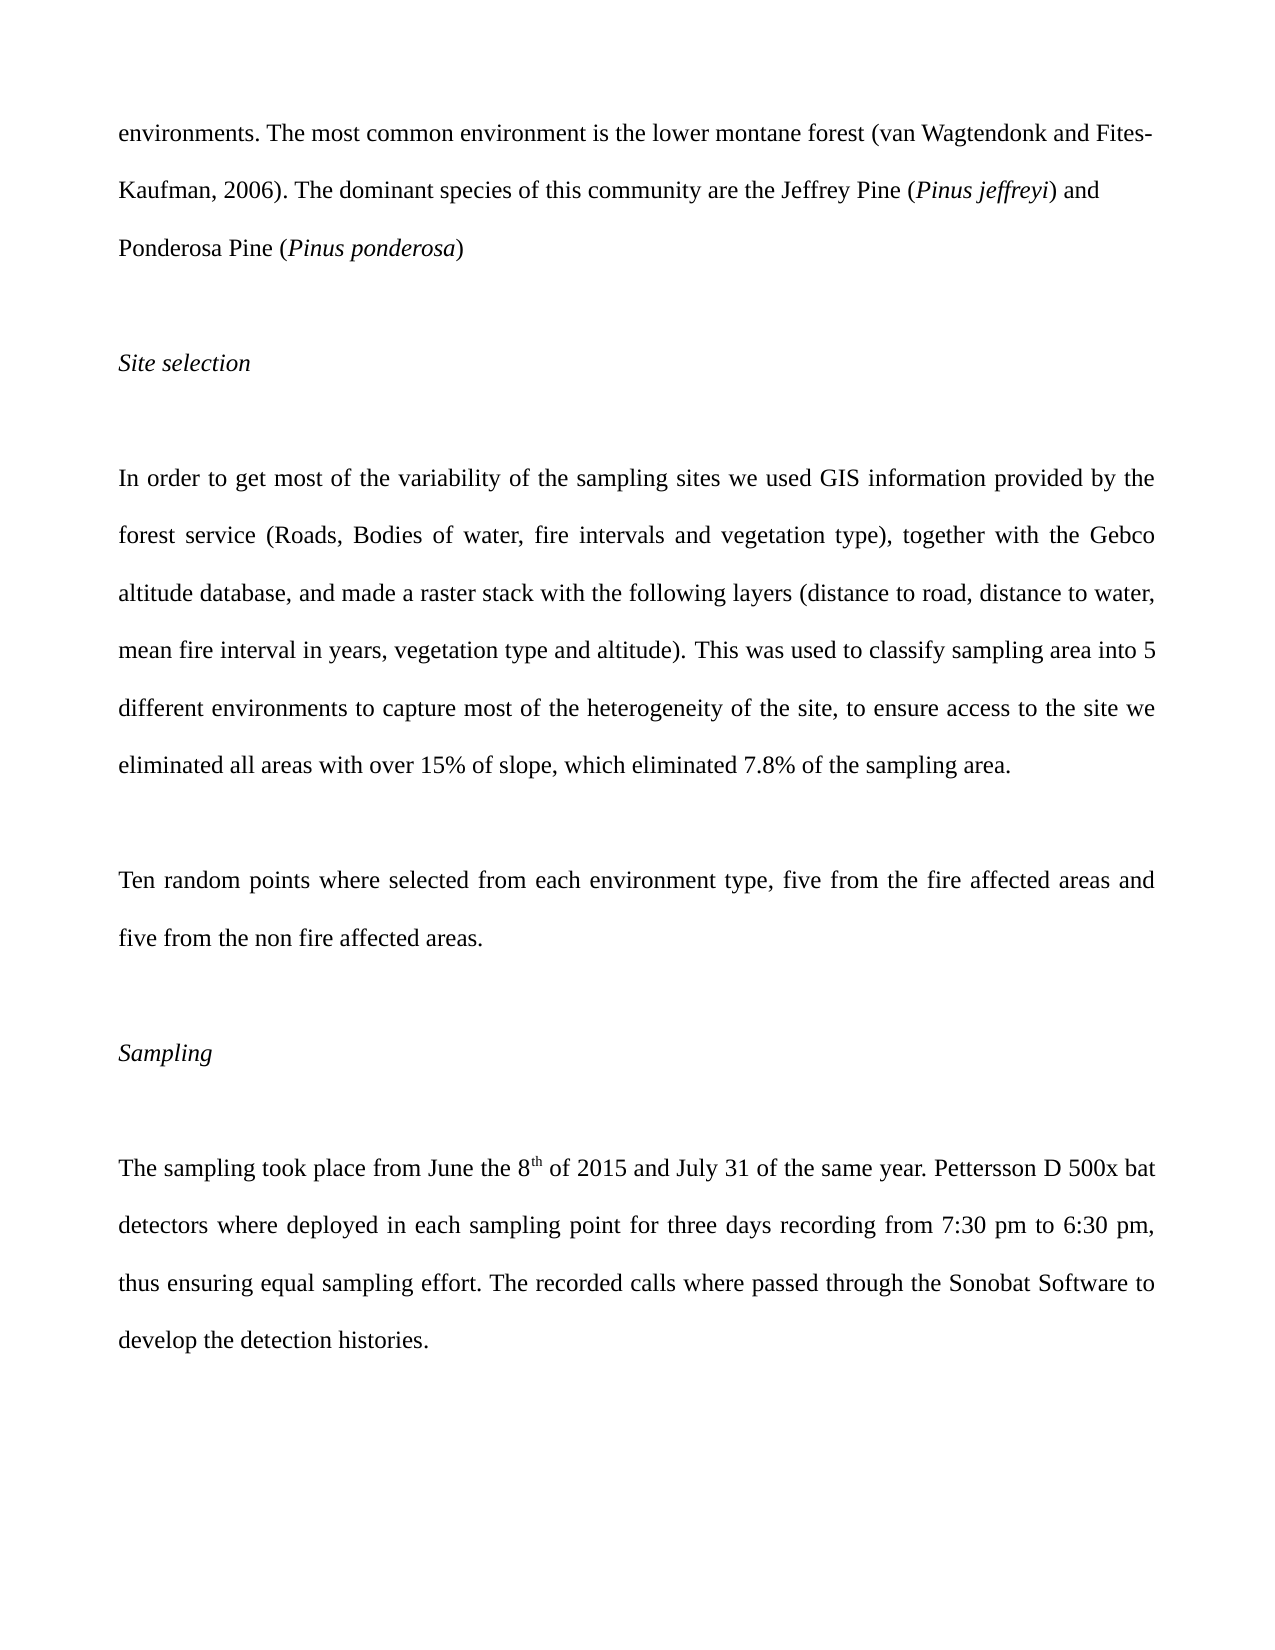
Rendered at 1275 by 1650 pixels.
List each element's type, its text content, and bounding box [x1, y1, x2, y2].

text Ten random points where selected from each environment type, five from the fire affected areas and five from the non fire affected areas. [118, 866, 1157, 952]
text Sampling [118, 1038, 1157, 1067]
text environments. The most common environment is the lower montane forest (van Wagtendonk and Fites-Kaufman, 2006). The dominant species of this community are the Jeffrey Pine (Pinus jeffreyi) and Ponderosa Pine (Pinus ponderosa) [118, 118, 1157, 262]
text Site selection [118, 348, 1157, 377]
text In order to get most of the variability of the sampling sites we used GIS information provided by the forest service (Roads, Bodies of water, fire intervals and vegetation type), together with the Gebco altitude database, and made a raster stack with the following layers (distance to road, distance to water, mean fire interval in years, vegetation type and altitude). This was used to classify sampling area into 5 different environments to capture most of the heterogeneity of the site, to ensure access to the site we eliminated all areas with over 15% of slope, which eliminated 7.8% of the sampling area. [118, 463, 1157, 779]
text The sampling took place from June the 8th of 2015 and July 31 of the same year. Pettersson D 500x bat detectors where deployed in each sampling point for three days recording from 7:30 pm to 6:30 pm, thus ensuring equal sampling effort. The recorded calls where passed through the Sonobat Software to develop the detection histories. [118, 1153, 1157, 1354]
